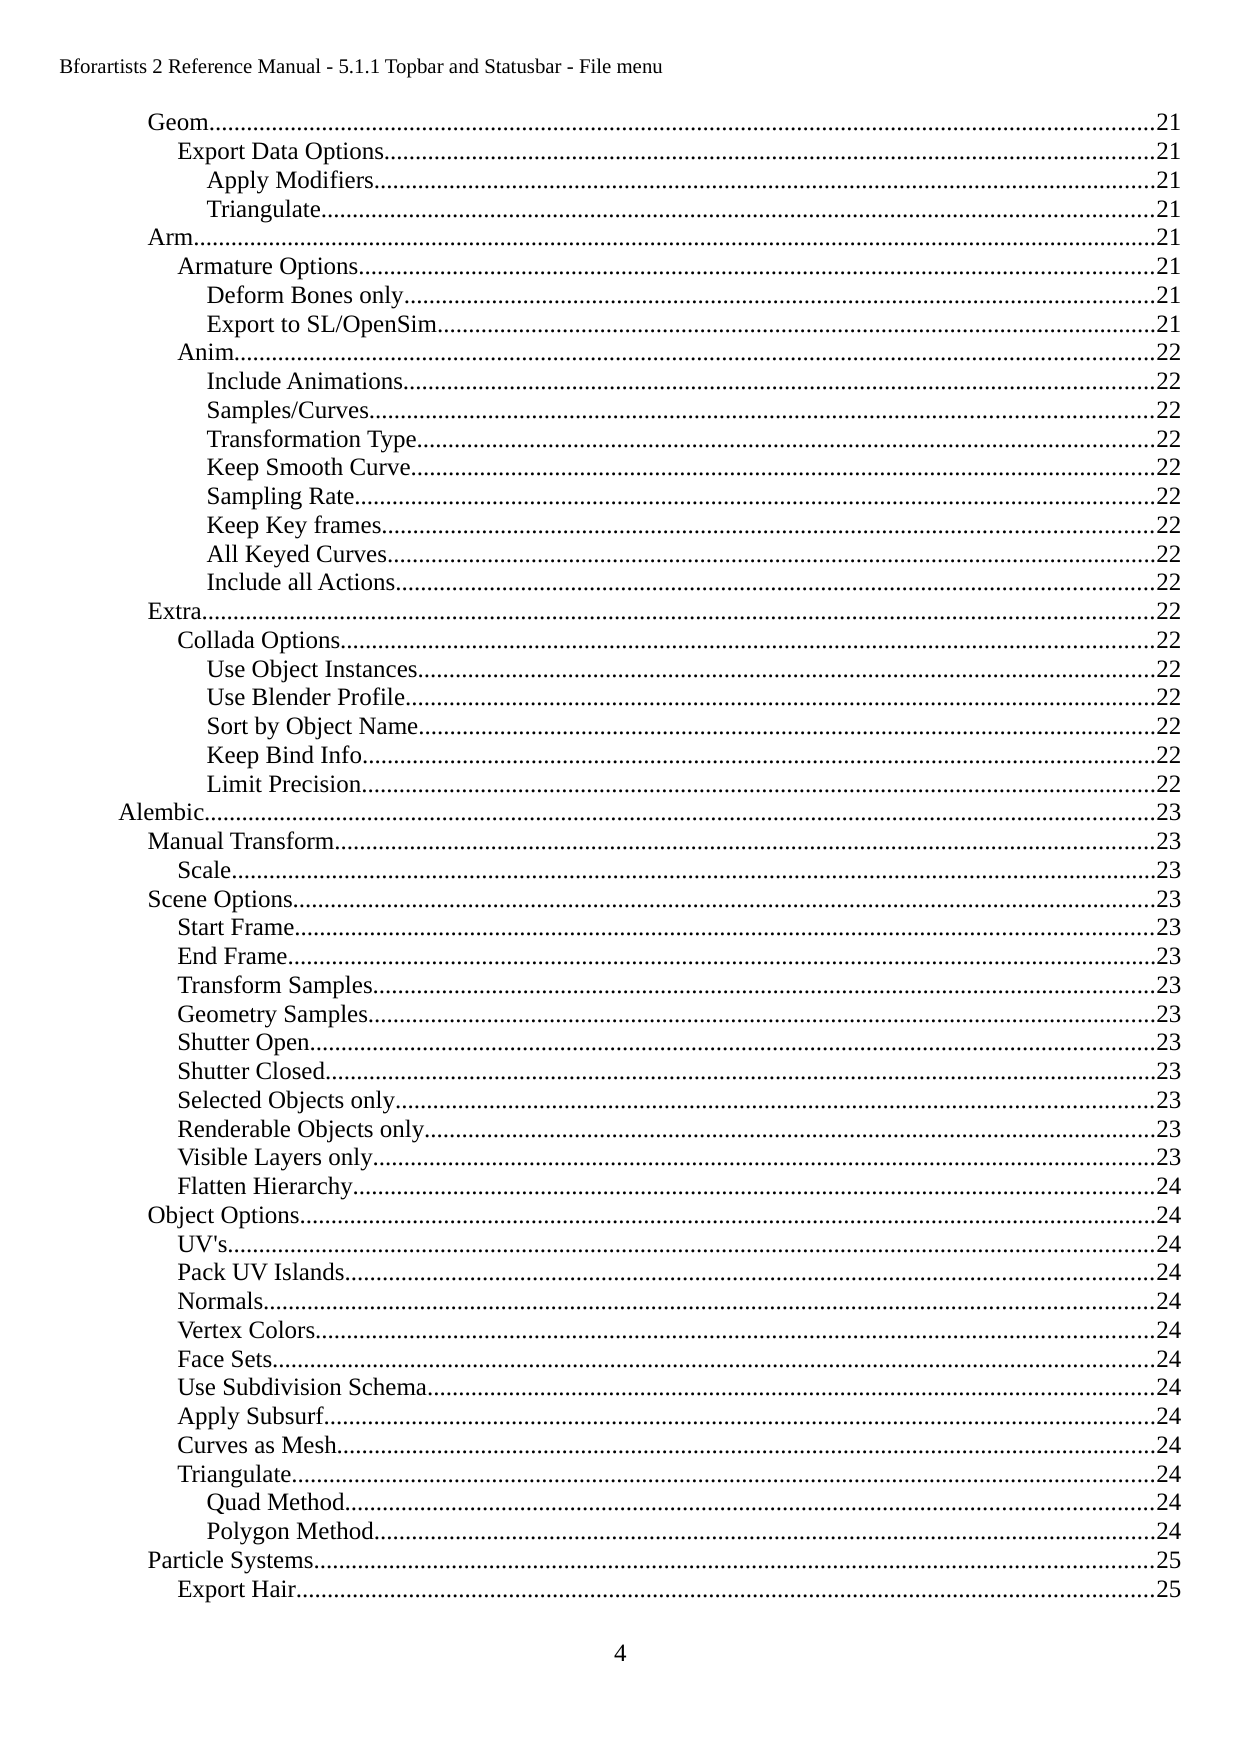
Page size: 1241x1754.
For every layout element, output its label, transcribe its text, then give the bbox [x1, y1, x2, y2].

text Scene Options 23 [147, 884, 1181, 912]
text Apply Modifiers 21 [206, 165, 1181, 194]
text Keep Key frames 22 [206, 510, 1181, 539]
text Keep Bind Info 22 [206, 740, 1181, 769]
text Export Data Options 21 [177, 136, 1181, 165]
text Normals 24 [177, 1286, 1181, 1315]
text Keep Smooth Curve 22 [206, 452, 1181, 481]
text Triangulate 24 [177, 1459, 1181, 1487]
text Apply Subsurf 24 [177, 1401, 1181, 1430]
text All Keyed Curves 22 [206, 539, 1181, 567]
text Alembic 23 [118, 797, 1181, 826]
text Arm 21 [147, 222, 1181, 251]
text Sort by Object Name 22 [206, 711, 1181, 740]
text Anim 22 [177, 337, 1181, 366]
text Start Frame 23 [177, 912, 1181, 941]
text Samples/Curves 22 [206, 395, 1181, 424]
text Shutter Closed 23 [177, 1056, 1181, 1085]
text Visible Layers only 23 [177, 1142, 1181, 1171]
text Manual Transform 23 [147, 826, 1181, 855]
text Renderable Objects only 23 [177, 1114, 1181, 1142]
text Face Sets 24 [177, 1344, 1181, 1372]
text Polygon Method 24 [206, 1516, 1181, 1545]
text Sampling Rate 22 [206, 481, 1181, 510]
text Triangulate 21 [206, 194, 1181, 222]
text Particle Systems 25 [147, 1545, 1181, 1574]
text Curves as Mesh 24 [177, 1430, 1181, 1459]
text End Frame 23 [177, 941, 1181, 970]
text Flatten Hierarchy 24 [177, 1171, 1181, 1200]
text Transform Samples 23 [177, 970, 1181, 999]
text UV's 24 [177, 1229, 1181, 1257]
text Limit Precision 22 [206, 769, 1181, 797]
text Geometry Samples 23 [177, 999, 1181, 1027]
text Scale 23 [177, 855, 1181, 884]
text Shutter Open 23 [177, 1027, 1181, 1056]
text Export Hair 25 [177, 1574, 1181, 1602]
text Collada Options 22 [177, 625, 1181, 654]
text Include Animations 22 [206, 366, 1181, 395]
text Object Options 24 [147, 1200, 1181, 1229]
text Transformation Type 22 [206, 424, 1181, 452]
text Vertex Colors 24 [177, 1315, 1181, 1344]
text Selected Objects only 23 [177, 1085, 1181, 1114]
text Armature Options 21 [177, 251, 1181, 280]
text Export to SL/OpenSim 21 [206, 309, 1181, 337]
text Include all Actions 22 [206, 567, 1181, 596]
text Use Object Instances 22 [206, 654, 1181, 682]
text Deform Bones only 21 [206, 280, 1181, 309]
text Extra 22 [147, 596, 1181, 625]
text Geom 21 [147, 107, 1181, 136]
text Use Blender Profile 22 [206, 682, 1181, 711]
text Pack UV Islands 24 [177, 1257, 1181, 1286]
text Quad Method 24 [206, 1487, 1181, 1516]
text Use Subdivision Schema 24 [177, 1372, 1181, 1401]
